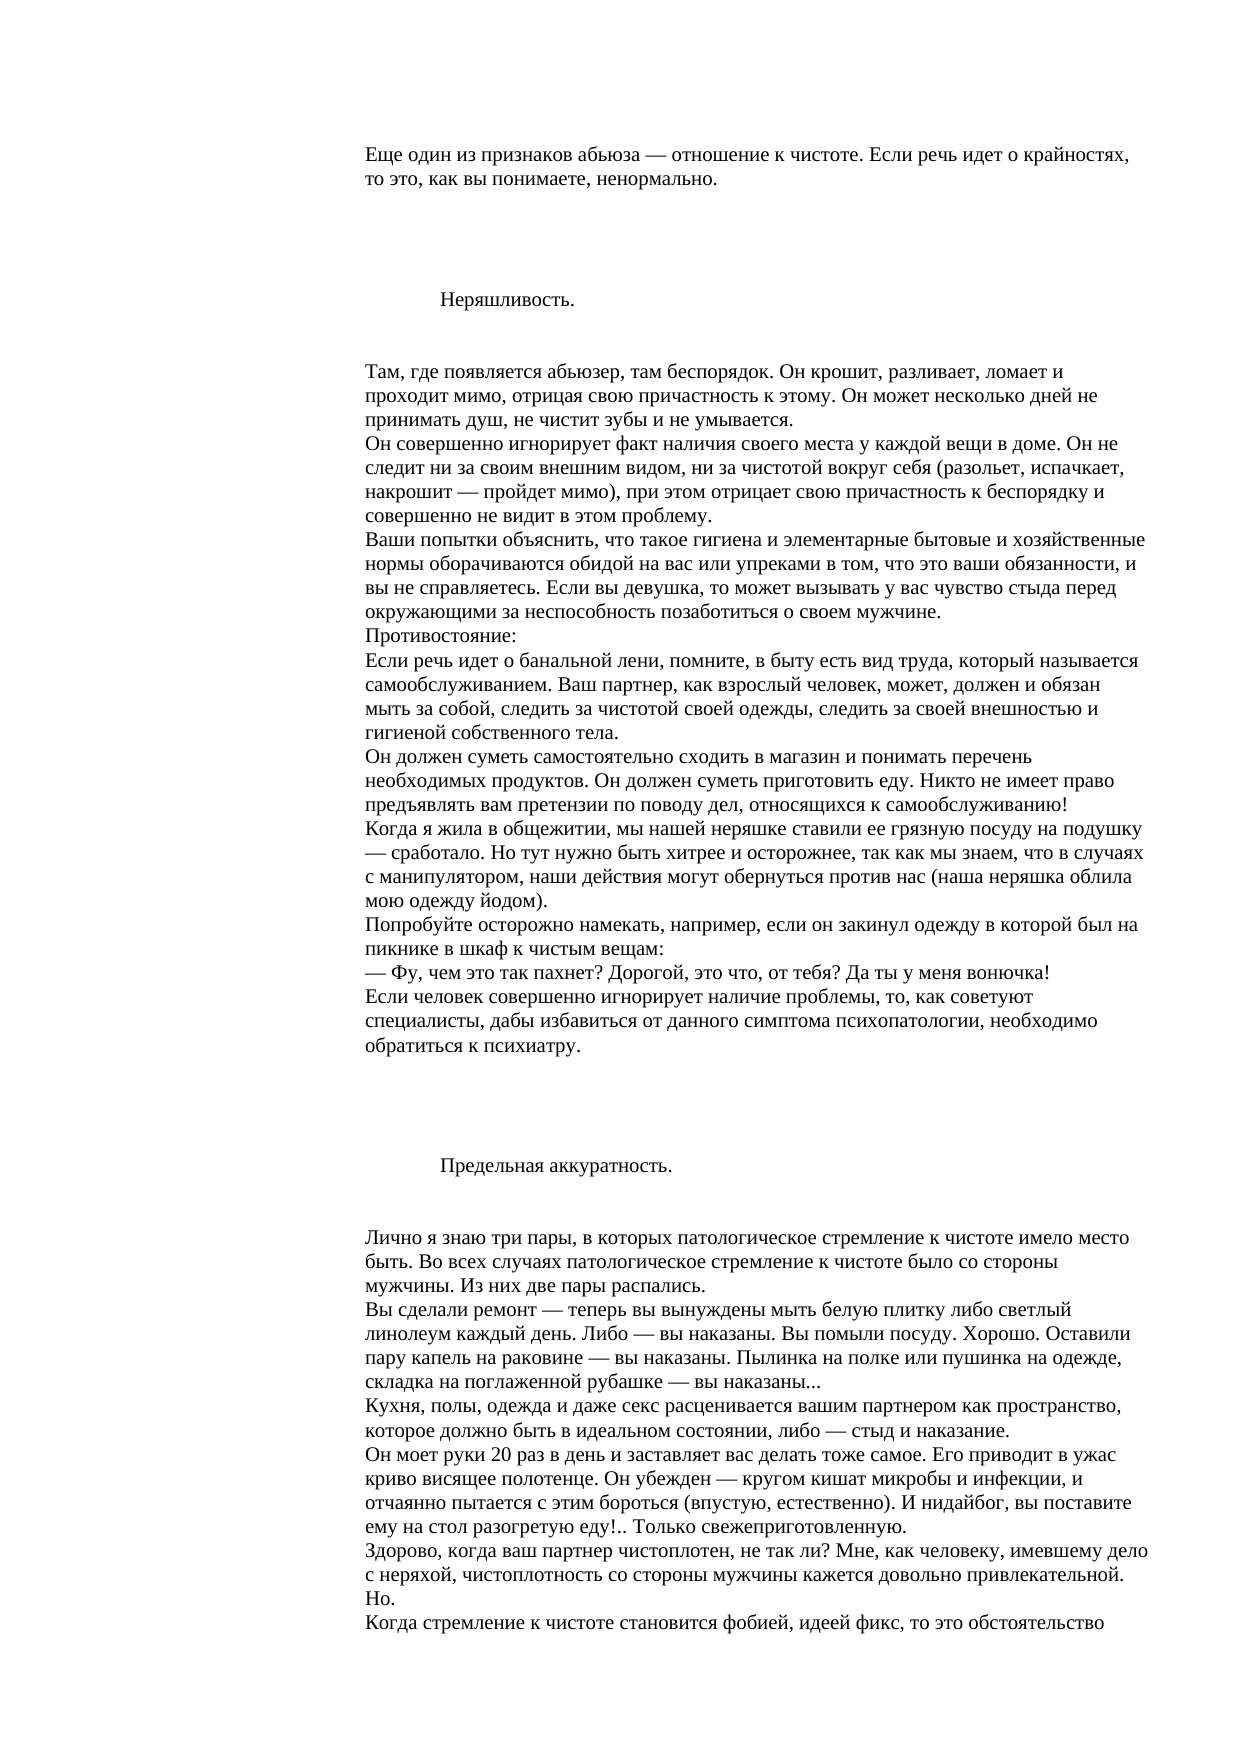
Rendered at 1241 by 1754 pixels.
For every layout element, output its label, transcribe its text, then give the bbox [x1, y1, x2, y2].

text Если человек совершенно игнорирует наличие проблемы, то, как советуют специалисты, дабы избавиться от данного симптома психопатологии, необходимо обратиться к психиатру. [365, 984, 1152, 1057]
text Вы сделали ремонт — теперь вы вынуждены мыть белую плитку либо светлый линолеум каждый день. Либо — вы наказаны. Вы помыли посуду. Хорошо. Оставили пару капель на раковине — вы наказаны. Пылинка на полке или пушинка на одежде, складка на поглаженной рубашке — вы наказаны... [365, 1297, 1152, 1393]
text — Фу, чем это так пахнет? Дорогой, это что, от тебя? Да ты у меня вонючка! [365, 960, 1152, 984]
text Еще один из признаков абьюза — отношение к чистоте. Если речь идет о крайностях, то это, как вы понимаете, ненормально. [365, 142, 1152, 190]
text Там, где появляется абьюзер, там беспорядок. Он крошит, разливает, ломает и проходит мимо, отрицая свою причастность к этому. Он может несколько дней не принимать душ, не чистит зубы и не умывается. [365, 359, 1152, 431]
text Когда я жила в общежитии, мы нашей неряшке ставили ее грязную посуду на подушку — сработало. Но тут нужно быть хитрее и осторожнее, так как мы знаем, что в случаях с манипулятором, наши действия могут обернуться против нас (наша неряшка облила мою одежду йодом). [365, 816, 1152, 912]
text Если речь идет о банальной лени, помните, в быту есть вид труда, который называется самообслуживанием. Ваш партнер, как взрослый человек, может, должен и обязан мыть за собой, следить за чистотой своей одежды, следить за своей внешностью и гигиеной собственного тела. [365, 647, 1152, 744]
text Предельная аккуратность. [440, 1153, 1152, 1177]
text Неряшливость. [440, 287, 1152, 311]
text Он совершенно игнорирует факт наличия своего места у каждой вещи в доме. Он не следит ни за своим внешним видом, ни за чистотой вокруг себя (разольет, испачкает, накрошит — пройдет мимо), при этом отрицает свою причастность к беспорядку и совершенно не видит в этом проблему. [365, 431, 1152, 527]
text Попробуйте осторожно намекать, например, если он закинул одежду в которой был на пикнике в шкаф к чистым вещам: [365, 912, 1152, 960]
text Когда стремление к чистоте становится фобией, идеей фикс, то это обстоятельство [365, 1610, 1152, 1634]
text Кухня, полы, одежда и даже секс расценивается вашим партнером как пространство, которое должно быть в идеальном состоянии, либо — стыд и наказание. [365, 1393, 1152, 1442]
text Здорово, когда ваш партнер чистоплотен, не так ли? Мне, как человеку, имевшему дело с неряхой, чистоплотность со стороны мужчины кажется довольно привлекательной. Но. [365, 1538, 1152, 1610]
text Ваши попытки объяснить, что такое гигиена и элементарные бытовые и хозяйственные нормы оборачиваются обидой на вас или упреками в том, что это ваши обязанности, и вы не справляетесь. Если вы девушка, то может вызывать у вас чувство стыда перед окружающими за неспособность позаботиться о своем мужчине. [365, 527, 1152, 623]
text Противостояние: [365, 623, 1152, 647]
text Он должен суметь самостоятельно сходить в магазин и понимать перечень необходимых продуктов. Он должен суметь приготовить еду. Никто не имеет право предъявлять вам претензии по поводу дел, относящихся к самообслуживанию! [365, 744, 1152, 816]
text Он моет руки 20 раз в день и заставляет вас делать тоже самое. Его приводит в ужас криво висящее полотенце. Он убежден — кругом кишат микробы и инфекции, и отчаянно пытается с этим бороться (впустую, естественно). И нидайбог, вы поставите ему на стол разогретую еду!.. Только свежеприготовленную. [365, 1442, 1152, 1538]
text Лично я знаю три пары, в которых патологическое стремление к чистоте имело место быть. Во всех случаях патологическое стремление к чистоте было со стороны мужчины. Из них две пары распались. [365, 1225, 1152, 1297]
